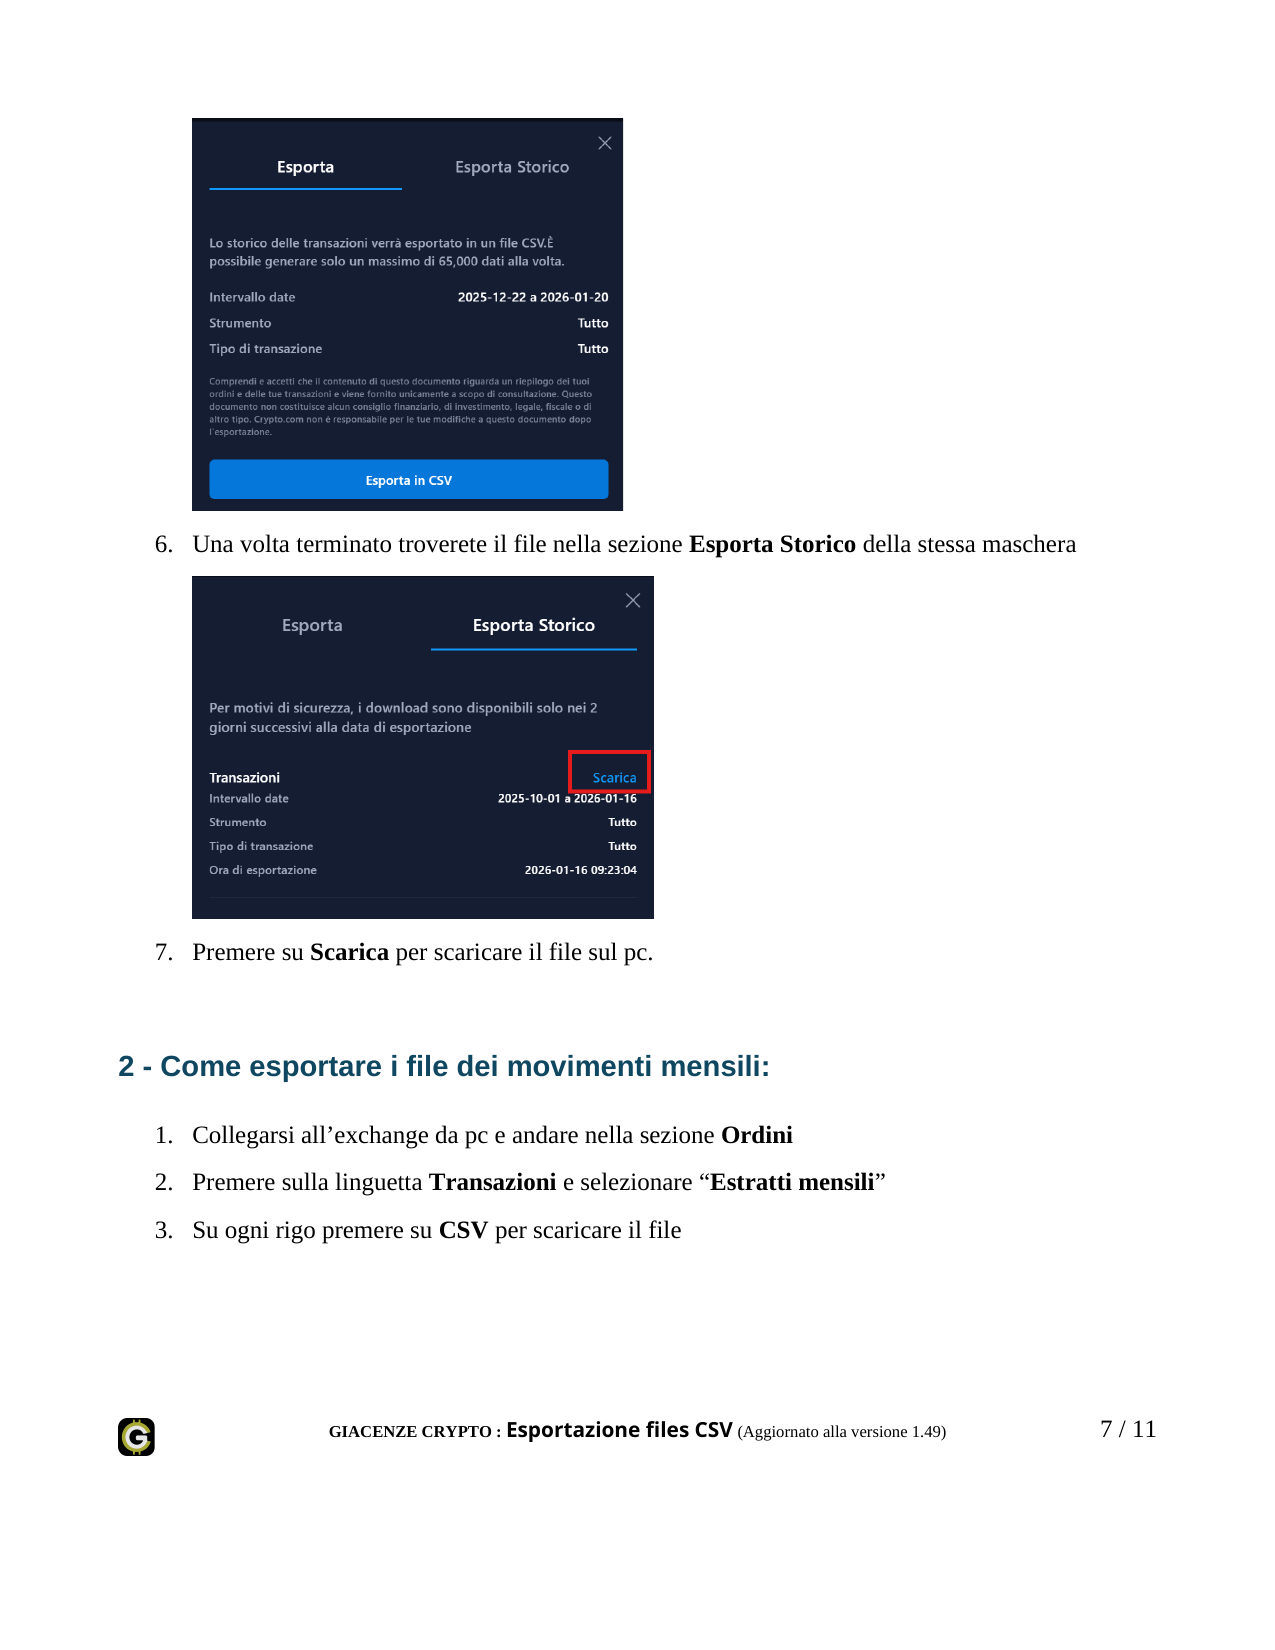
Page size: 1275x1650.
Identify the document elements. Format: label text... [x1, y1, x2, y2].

picture [192, 576, 654, 919]
text 2 - Come esportare i file dei movimenti mensili: [118, 1049, 1157, 1083]
list Premere sulla linguetta Transazioni e selezionare “Estratti mensili” [154, 1167, 1157, 1196]
list Su ogni rigo premere su CSV per scaricare il file [154, 1215, 1157, 1244]
list Una volta terminato troverete il file nella sezione Esporta Storico della stessa maschera [154, 529, 1157, 558]
picture [192, 118, 624, 511]
picture [118, 1418, 155, 1456]
list Collegarsi all’exchange da pc e andare nella sezione Ordini [154, 1120, 1157, 1148]
list Premere su Scarica per scaricare il file sul pc. [154, 937, 1157, 966]
